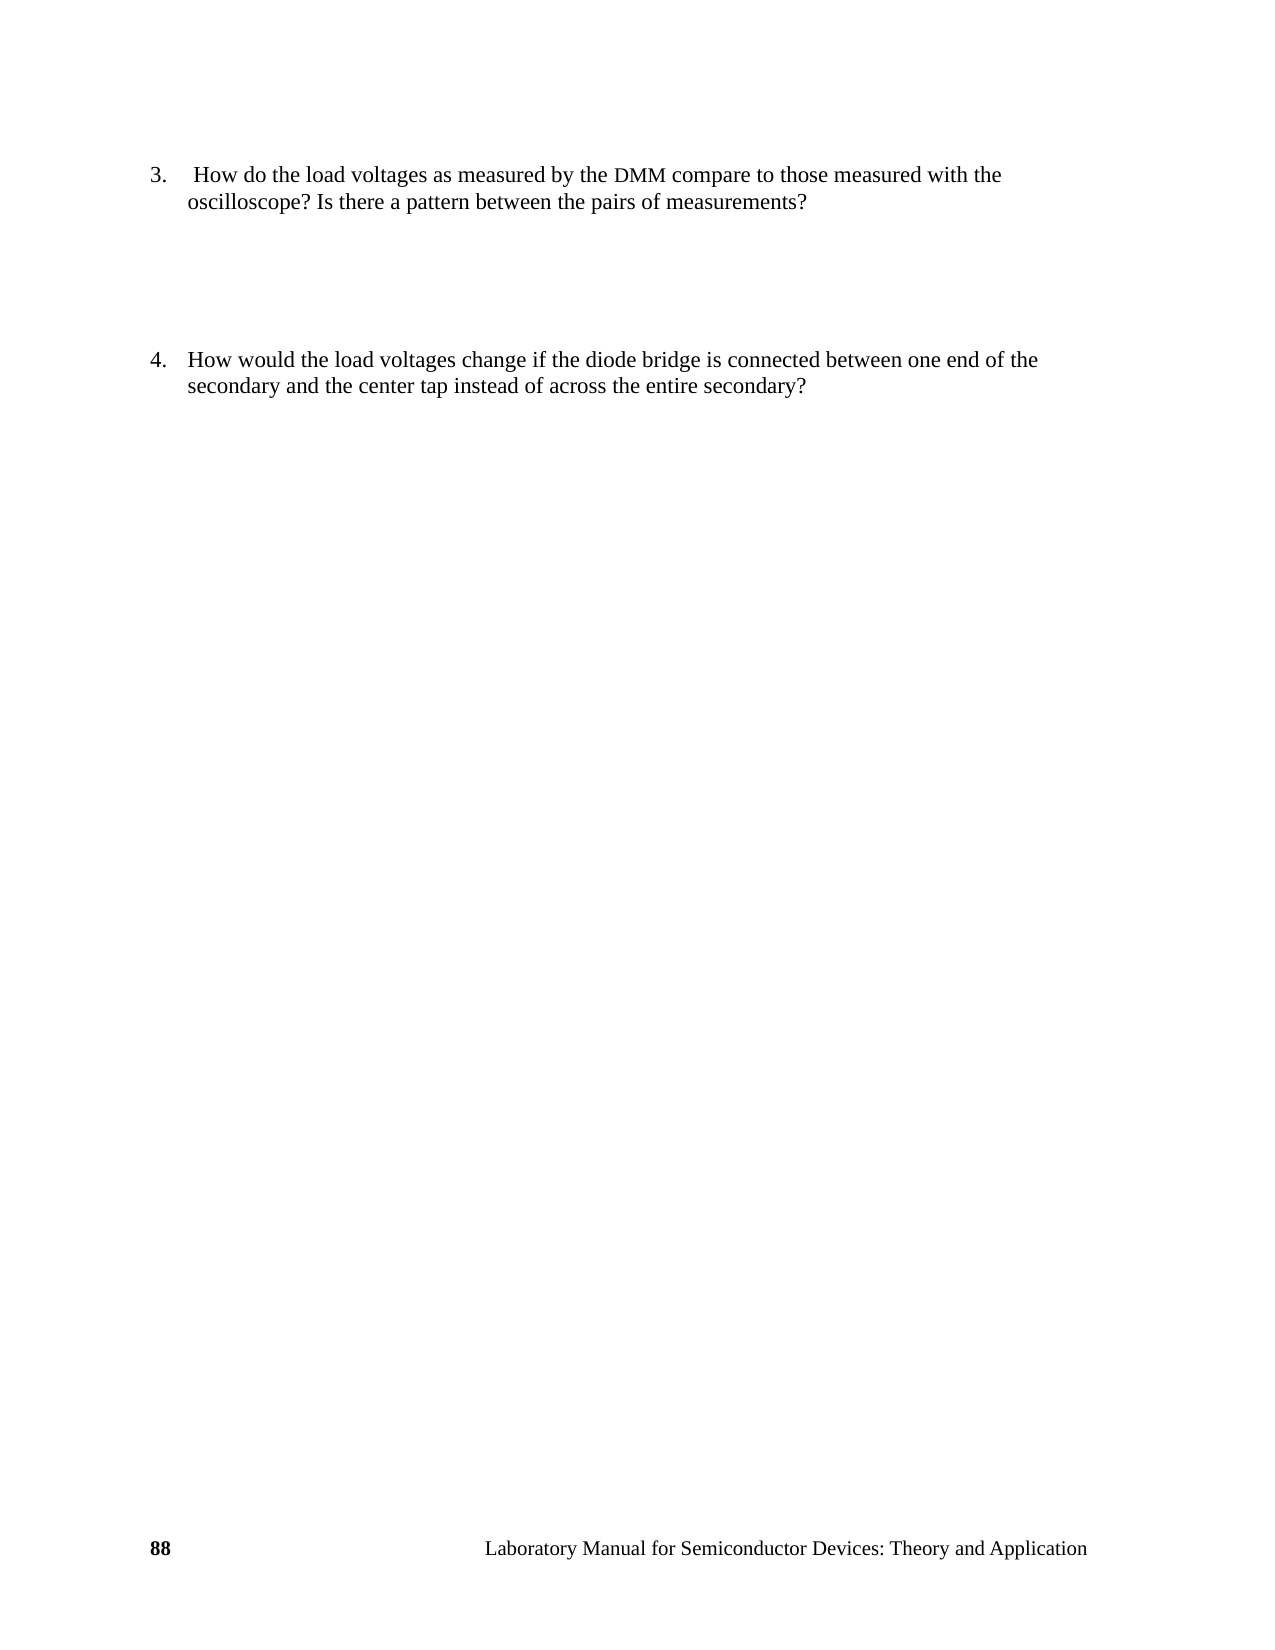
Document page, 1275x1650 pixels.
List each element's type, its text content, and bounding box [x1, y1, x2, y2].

list How do the load voltages as measured by the DMM compare to those measured with the oscilloscope? Is there a pattern between the pairs of measurements? [150, 161, 1125, 214]
list How would the load voltages change if the diode bridge is connected between one end of the secondary and the center tap instead of across the entire secondary? [150, 346, 1125, 398]
